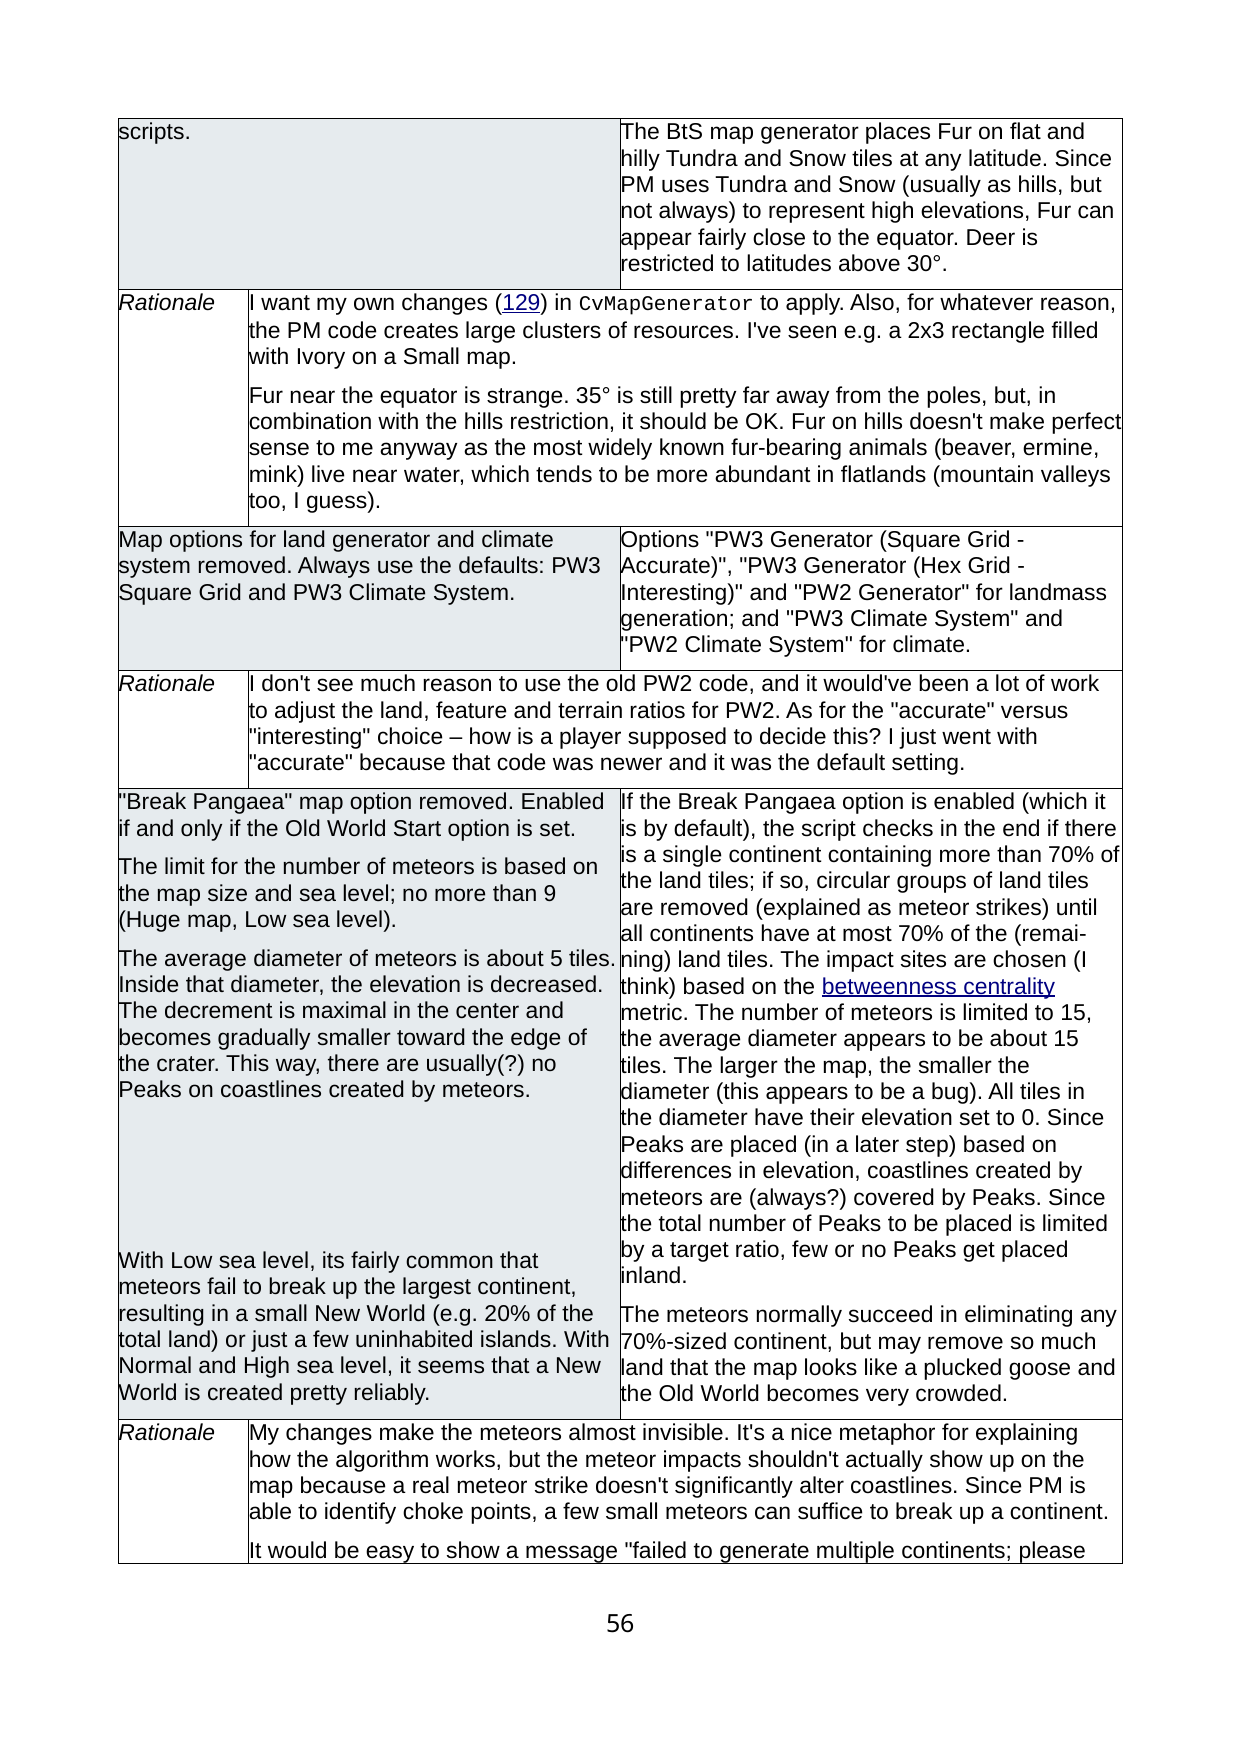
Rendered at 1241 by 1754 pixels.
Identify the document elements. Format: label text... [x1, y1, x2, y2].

table_cell The BtS map generator places Fur on flat and hilly Tundra and Snow tiles at any latitude. Since PM uses Tundra and Snow (usually as hills, but not always) to represent high elevations, Fur can appear fairly close to the equator. Deer is restricted to latitudes above 30°. [621, 119, 1122, 289]
table_cell Options "PW3 Generator (Square Grid - Accurate)", "PW3 Generator (Hex Grid - Interesting)" and "PW2 Generator" for landmass generation; and "PW3 Climate System" and "PW2 Climate System" for climate. [621, 527, 1122, 670]
table_cell Rationale [119, 1420, 248, 1563]
table_cell Rationale [119, 671, 248, 788]
table_cell I want my own changes (129) in CvMapGenerator to apply. Also, for whatever reason, the PM code creates large clusters of resources. I've seen e.g. a 2x3 rectangle filled with Ivory on a Small map. Fur near the equator is strange. 35° is still pretty far away from the poles, but, in combination with the hills restriction, it should be OK. Fur on hills doesn't make perfect sense to me anyway as the most widely known fur-bearing animals (beaver, ermine, mink) live near water, which tends to be more abundant in flatlands (mountain valleys too, I guess). [249, 290, 1122, 526]
table_cell "Break Pangaea" map option removed. Enabled if and only if the Old World Start option is set. The limit for the number of meteors is based on the map size and sea level; no more than 9 (Huge map, Low sea level). The average diameter of meteors is about 5 tiles. Inside that diameter, the elevation is decreased. The decrement is maximal in the center and becomes gradually smaller toward the edge of the crater. This way, there are usually(?) no Peaks on coastlines created by meteors. With Low sea level, its fairly common that meteors fail to break up the largest continent, resulting in a small New World (e.g. 20% of the total land) or just a few uninhabited islands. With Normal and High sea level, it seems that a New World is created pretty reliably. [119, 789, 620, 1419]
table_cell I don't see much reason to use the old PW2 code, and it would've been a lot of work to adjust the land, feature and terrain ratios for PW2. As for the "accurate" versus "interesting" choice – how is a player supposed to decide this? I just went with "accurate" because that code was newer and it was the default setting. [249, 671, 1122, 788]
table_cell If the Break Pangaea option is enabled (which it is by default), the script checks in the end if there is a single continent containing more than 70% of the land tiles; if so, circular groups of land tiles are removed (explained as meteor strikes) until all continents have at most 70% of the (remai­ning) land tiles. The impact sites are chosen (I think) based on the betweenness centrality metric. The number of meteors is limited to 15, the average diameter appears to be about 15 tiles. The larger the map, the smaller the diameter (this appears to be a bug). All tiles in the diameter have their elevation set to 0. Since Peaks are placed (in a later step) based on differences in elevation, coastlines created by meteors are (always?) covered by Peaks. Since the total number of Peaks to be placed is limited by a target ratio, few or no Peaks get placed inland. The meteors normally succeed in eliminating any 70%-sized continent, but may remove so much land that the map looks like a plucked goose and the Old World becomes very crowded. [621, 789, 1122, 1419]
table_cell My changes make the meteors almost invisible. It's a nice metaphor for explaining how the algorithm works, but the meteor impacts shouldn't actually show up on the map because a real meteor strike doesn't significantly alter coastlines. Since PM is able to identify choke points, a few small meteors can suffice to break up a continent. It would be easy to show a message "failed to generate multiple continents; please [249, 1420, 1122, 1563]
table_cell Rationale [119, 290, 248, 526]
table_cell scripts. [119, 119, 620, 289]
table_cell Map options for land generator and climate system removed. Always use the defaults: PW3 Square Grid and PW3 Climate System. [119, 527, 620, 670]
